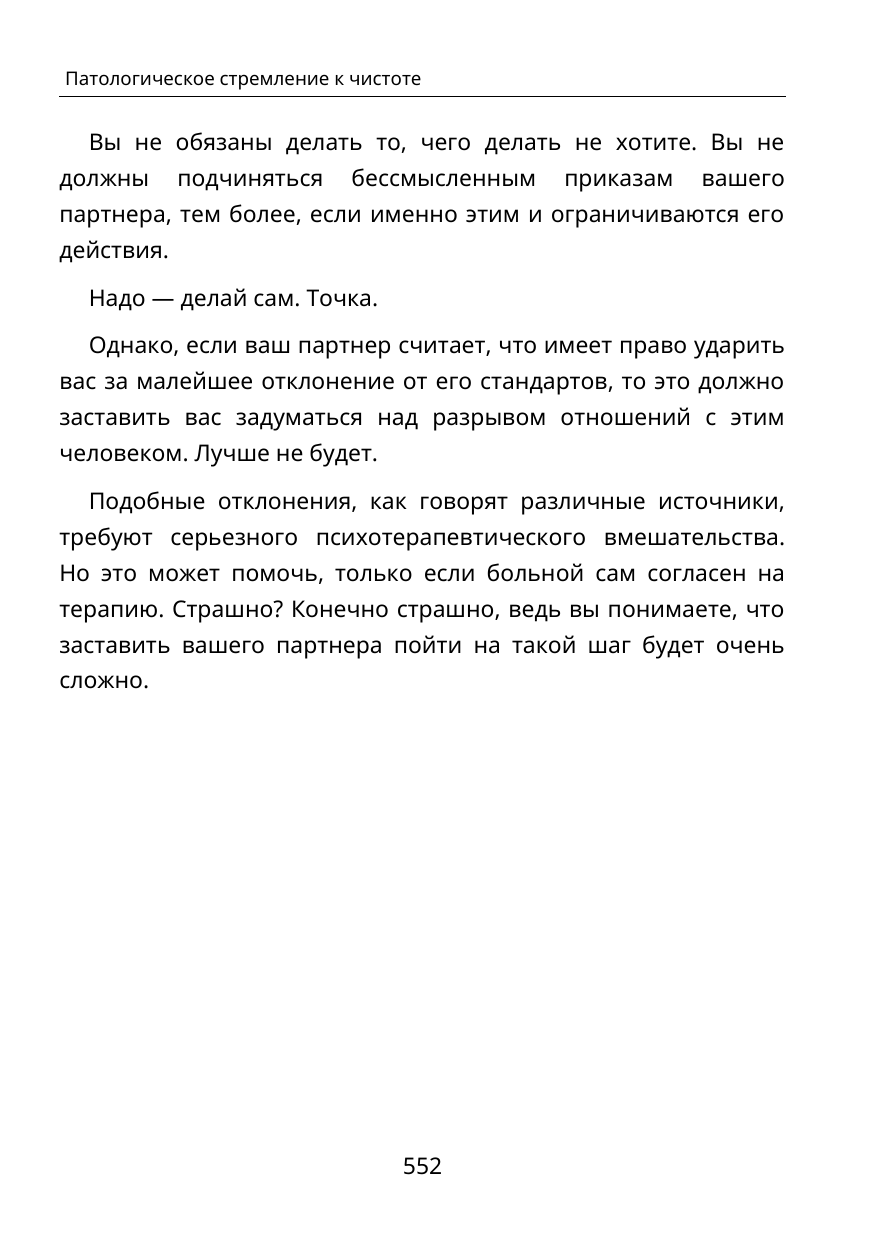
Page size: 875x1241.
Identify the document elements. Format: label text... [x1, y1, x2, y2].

text Подобные отклонения, как говорят различные источники, требуют серьезного психотерапевтического вмешательства. Но это может помочь, только если больной сам согласен на терапию. Страшно? Конечно страшно, ведь вы понимаете, что заставить вашего партнера пойти на такой шаг будет очень сложно. [59, 485, 786, 696]
text Однако, если ваш партнер считает, что имеет право ударить вас за малейшее отклонение от его стандартов, то это должно заставить вас задуматься над разрывом отношений с этим человеком. Лучше не будет. [59, 329, 786, 468]
text Надо — делай сам. Точка. [59, 282, 786, 313]
text Вы не обязаны делать то, чего делать не хотите. Вы не должны подчиняться бессмысленным приказам вашего партнера, тем более, если именно этим и ограничиваются его действия. [59, 126, 786, 265]
